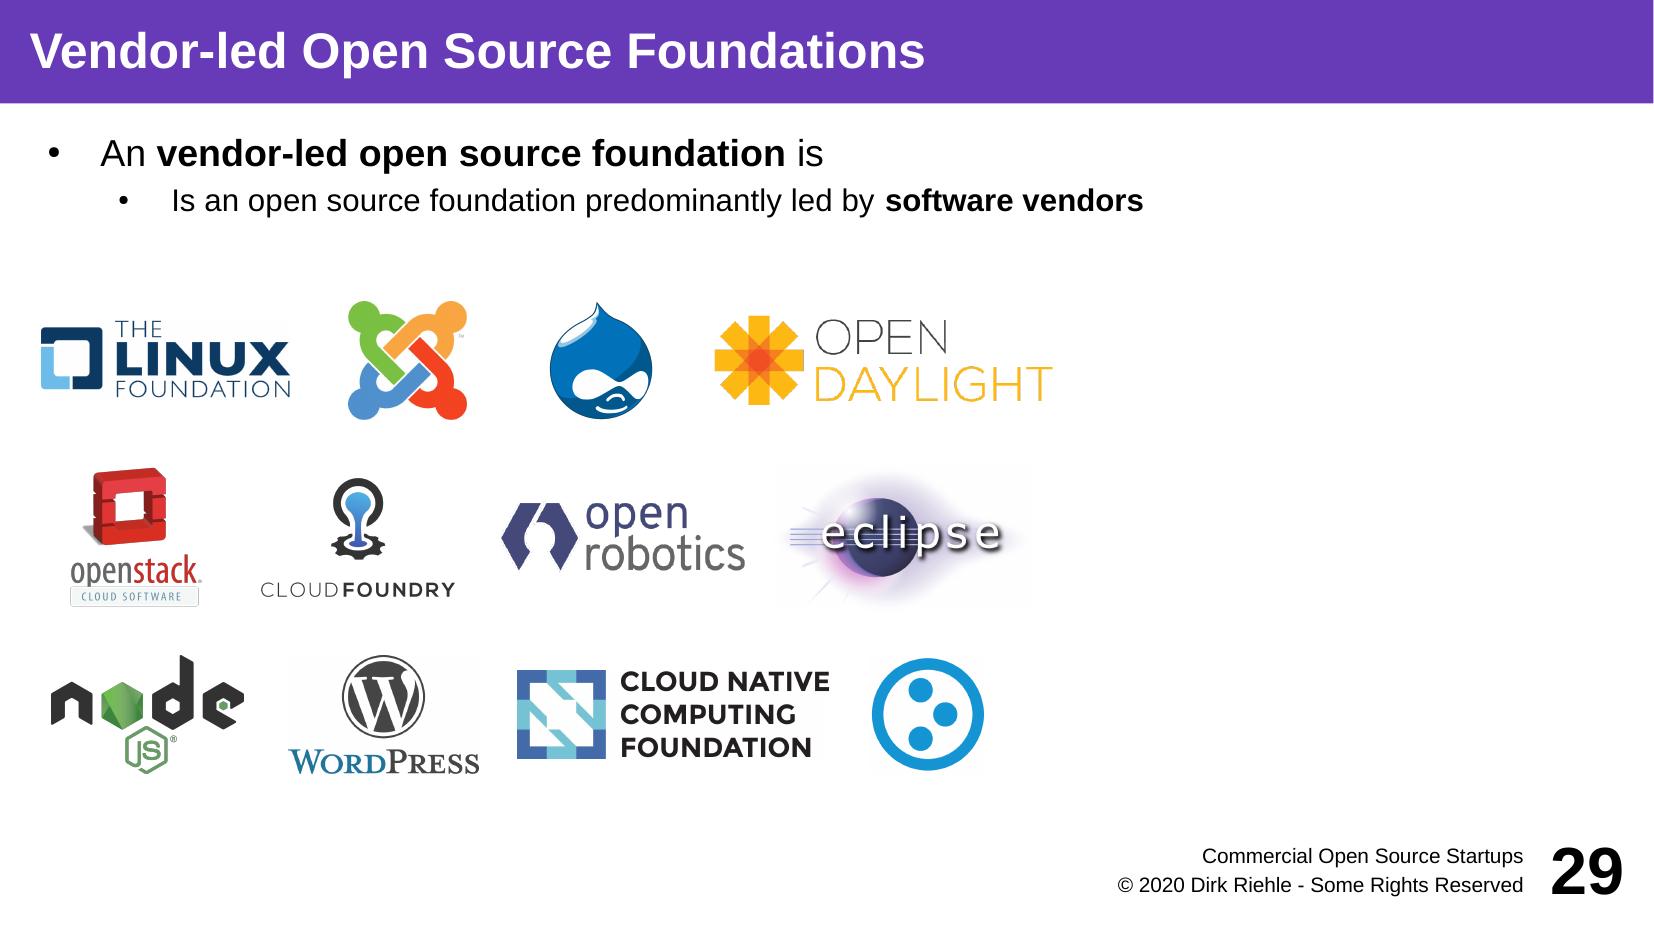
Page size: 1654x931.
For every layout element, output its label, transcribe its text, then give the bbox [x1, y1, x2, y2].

picture [549, 301, 653, 420]
picture [773, 463, 1034, 612]
list An vendor-led open source foundation is Is an open source foundation predominantly led by software vendors [29, 132, 1625, 813]
picture [261, 478, 455, 597]
picture [868, 655, 987, 774]
picture [288, 655, 479, 774]
picture [51, 655, 244, 774]
picture [348, 301, 467, 420]
picture [517, 670, 829, 759]
picture [41, 315, 290, 405]
picture [714, 315, 1053, 405]
picture [499, 501, 745, 573]
title Vendor-led Open Source Foundations [0, 0, 1654, 104]
picture [47, 448, 225, 626]
